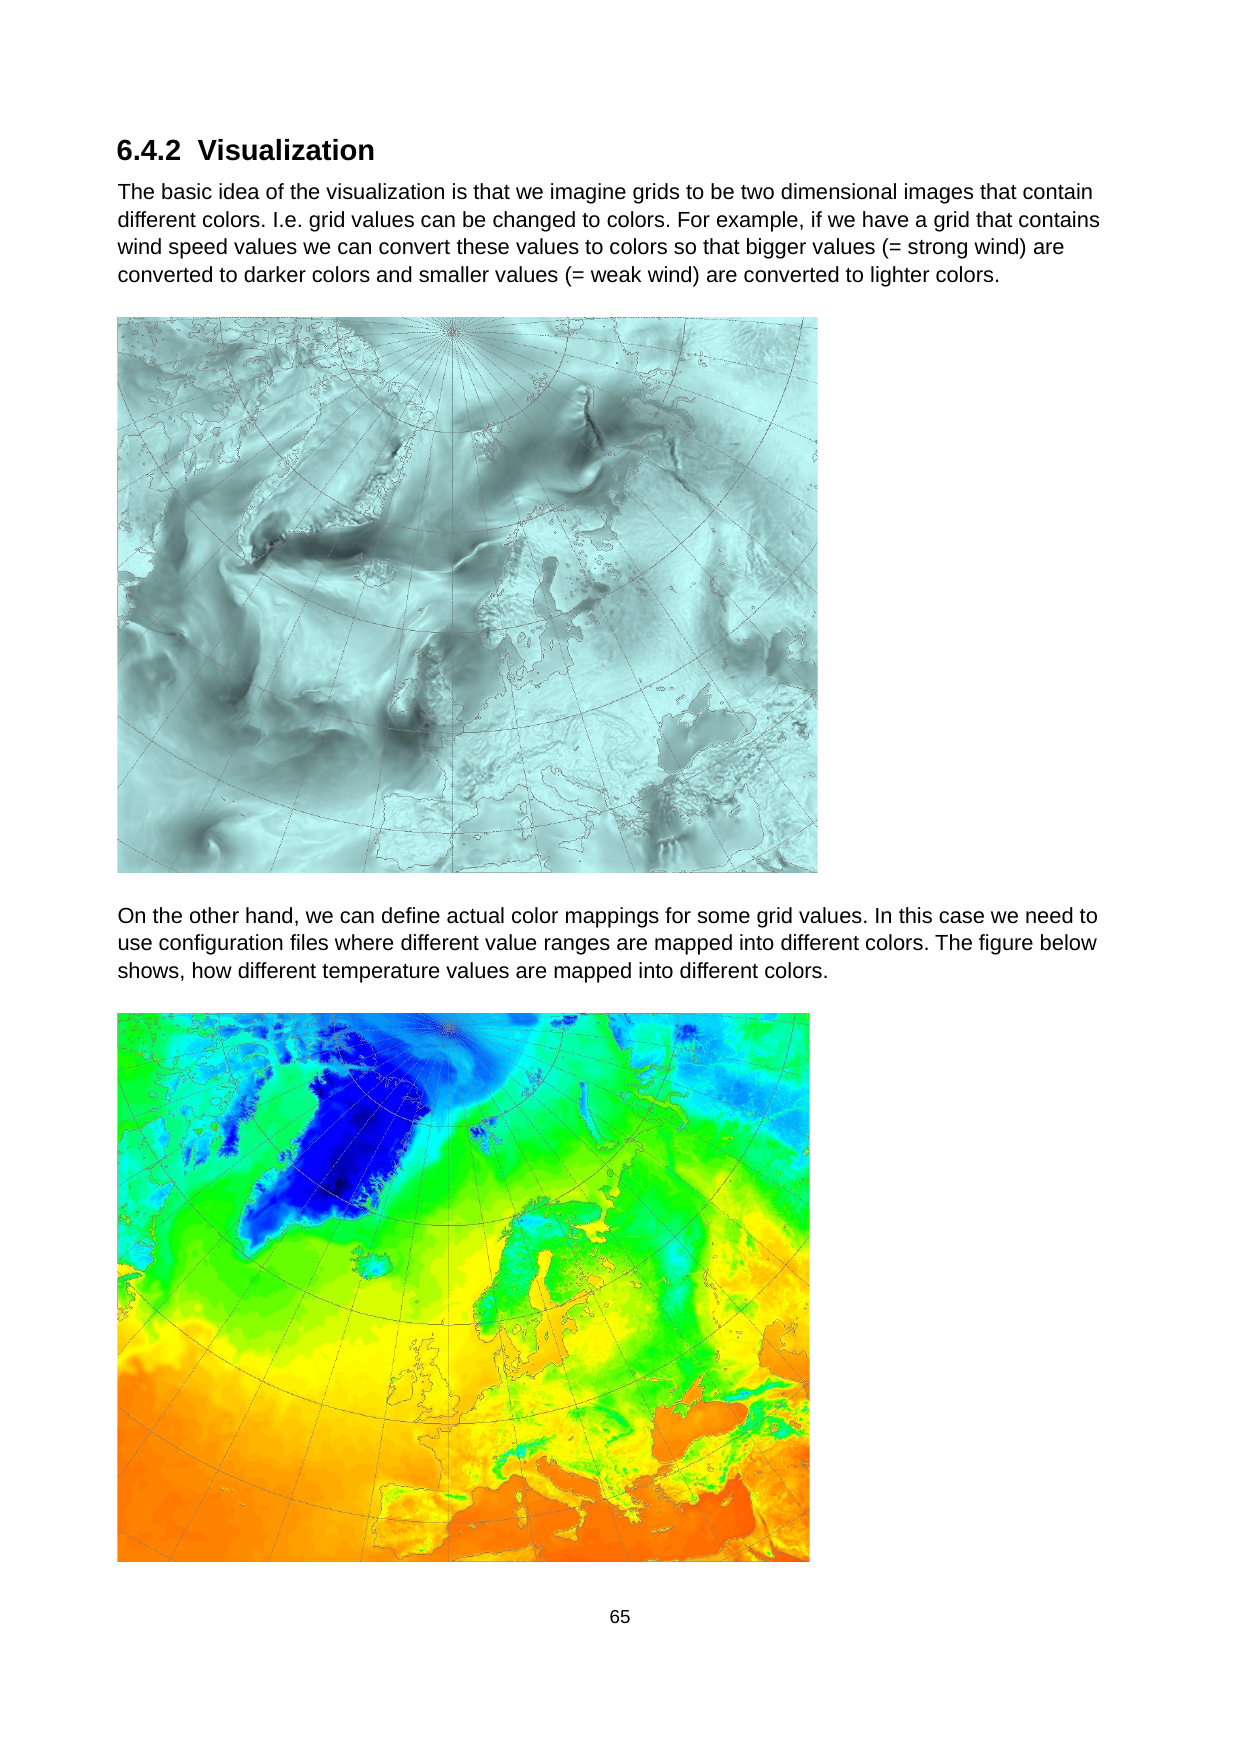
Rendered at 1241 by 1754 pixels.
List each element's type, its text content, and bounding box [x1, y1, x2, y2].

subtitle Visualization [108, 133, 1122, 166]
text On the other hand, we can define actual color mappings for some grid values. In this case we need to use configuration files where different value ranges are mapped into different colors. The figure below shows, how different temperature values are mapped into different colors. [117, 903, 1122, 983]
picture [117, 1013, 810, 1562]
picture [509, 1013, 536, 1025]
picture [117, 317, 818, 873]
text The basic idea of the visualization is that we imagine grids to be two dimensional images that contain different colors. I.e. grid values can be changed to colors. For example, if we have a grid that contains wind speed values we can convert these values to colors so that bigger values (= strong wind) are converted to darker colors and smaller values (= weak wind) are converted to lighter colors. [117, 179, 1122, 287]
picture [491, 1013, 498, 1019]
